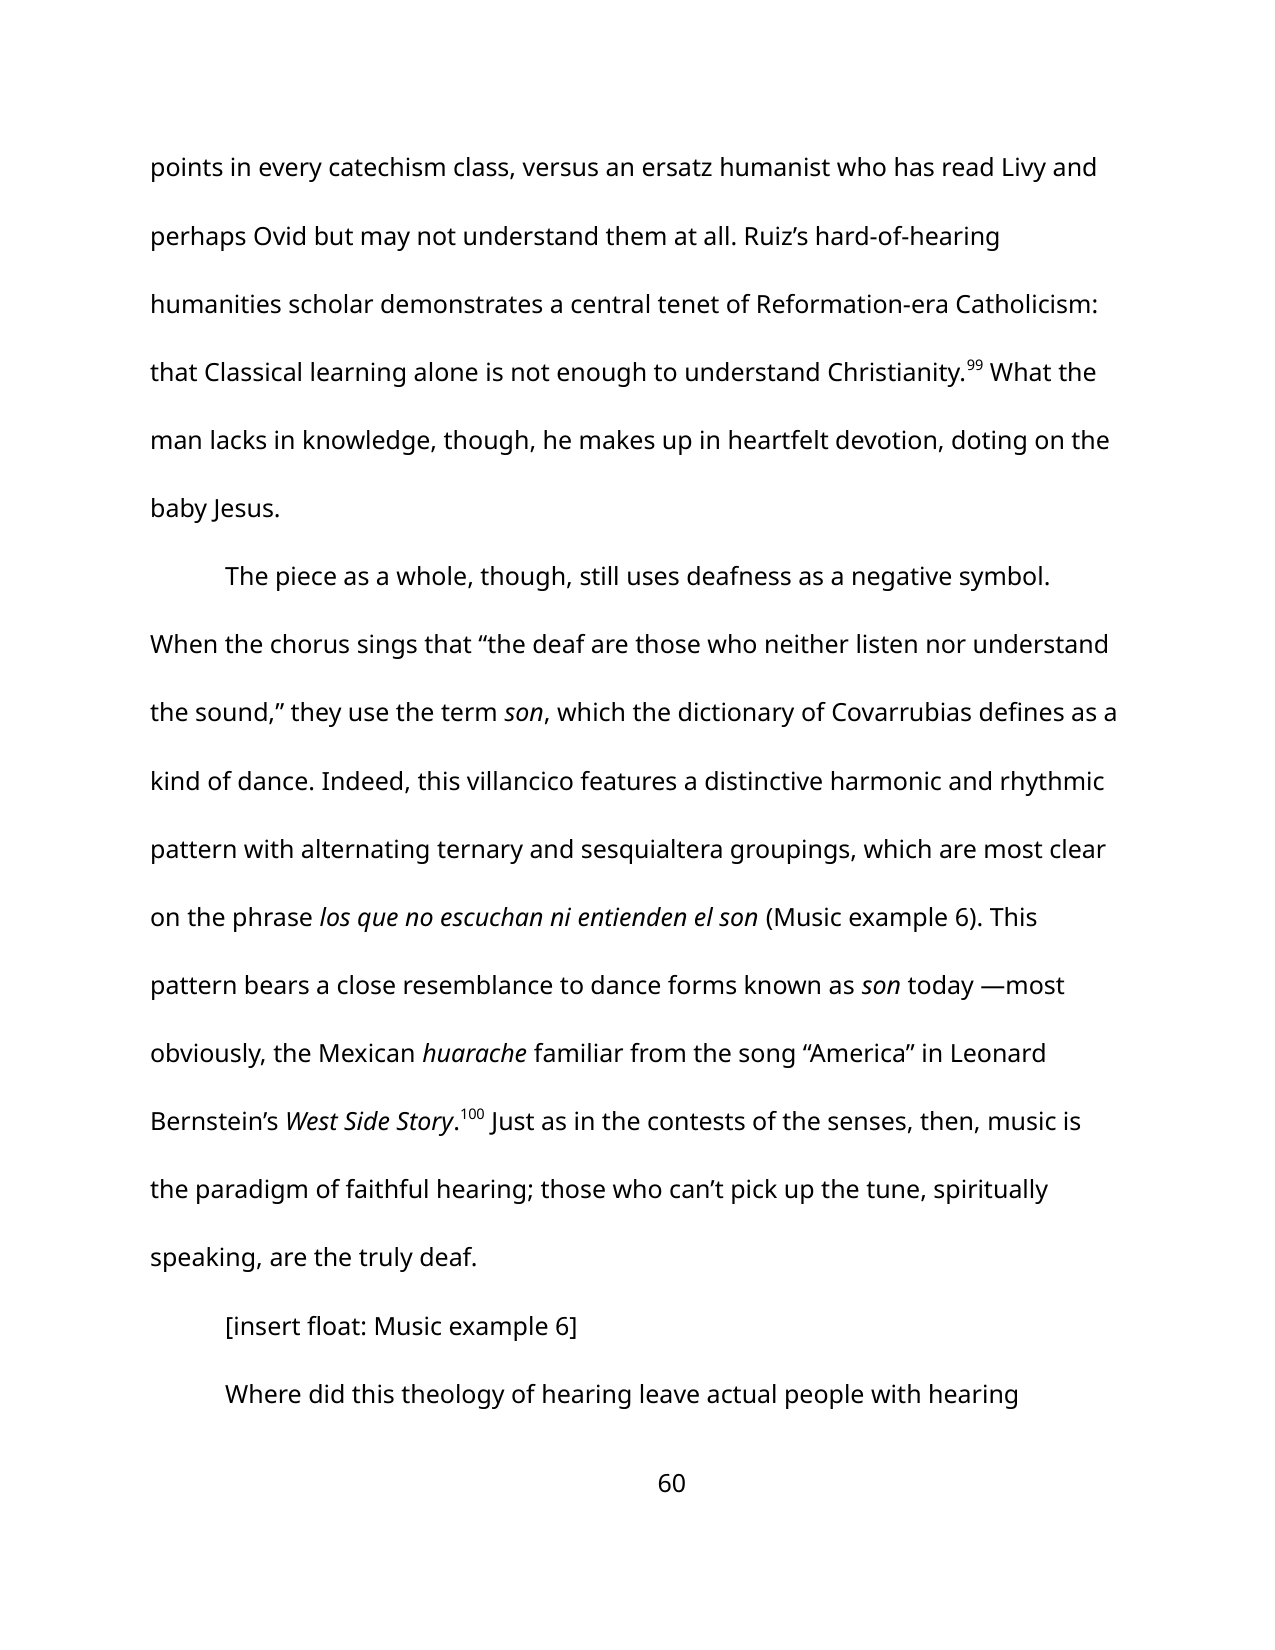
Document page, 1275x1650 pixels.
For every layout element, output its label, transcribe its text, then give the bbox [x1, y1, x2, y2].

text [insert float: Music example 6] [150, 1308, 1125, 1342]
text Where did this theology of hearing leave actual people with hearing [150, 1376, 1125, 1410]
text The piece as a whole, though, still uses deafness as a negative symbol. When the chorus sings that “the deaf are those who neither listen nor understand the sound,” they use the term son, which the dictionary of Covarrubias defines as a kind of dance. Indeed, this villancico features a distinctive harmonic and rhythmic pattern with alternating ternary and sesquialtera groupings, which are most clear on the phrase los que no escuchan ni entienden el son (Music example 6). This pattern bears a close resemblance to dance forms known as son today —most obviously, the Mexican huarache familiar from the song “America” in Leonard Bernstein’s West Side Story. Just as in the contests of the senses, then, music is the paradigm of faithful hearing; those who can’t pick up the tune, spiritually speaking, are the truly deaf. [150, 559, 1125, 1274]
text points in every catechism class, versus an ersatz humanist who has read Livy and perhaps Ovid but may not understand them at all. Ruiz’s hard-of-hearing humanities scholar demonstrates a central tenet of Reformation-era Catholicism: that Classical learning alone is not enough to understand Christianity. What the man lacks in knowledge, though, he makes up in heartfelt devotion, doting on the baby Jesus. [150, 150, 1125, 525]
